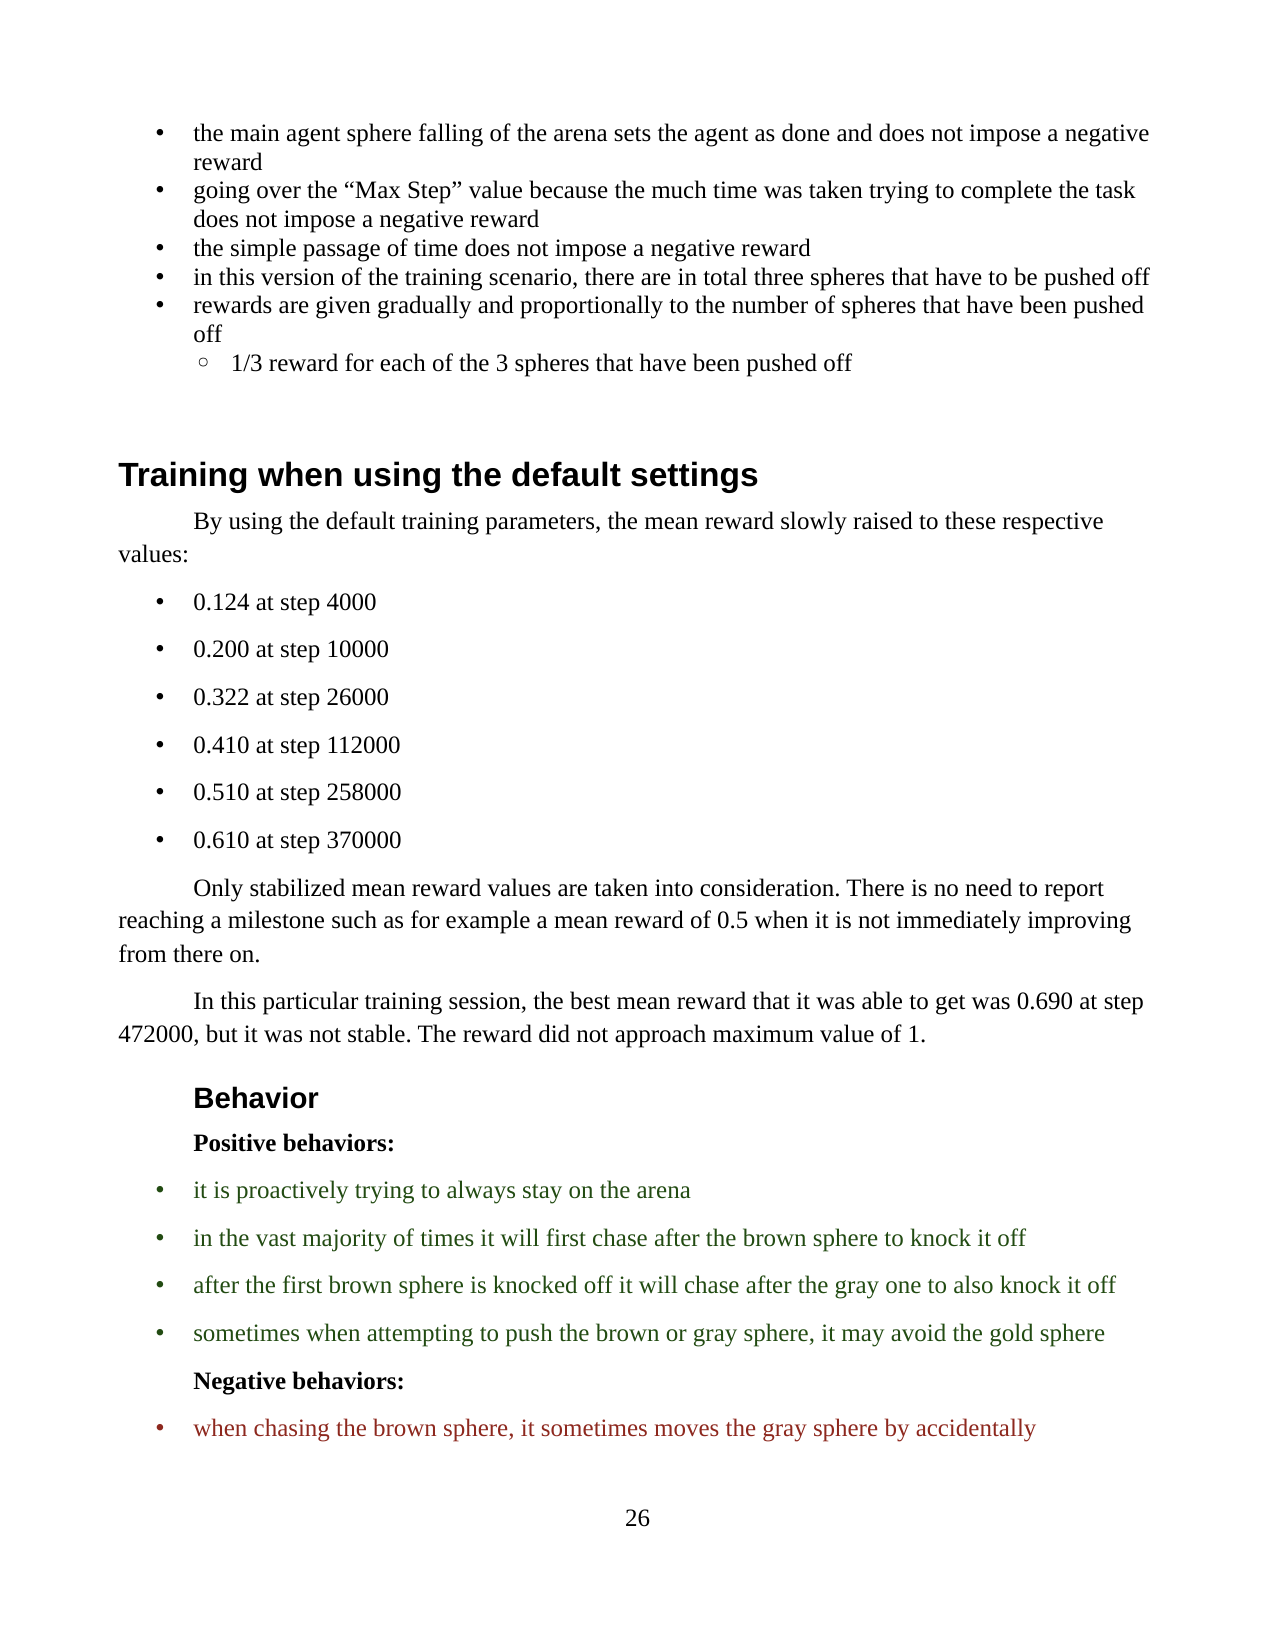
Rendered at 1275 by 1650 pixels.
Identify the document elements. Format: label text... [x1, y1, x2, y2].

list 0.322 at step 26000 [156, 682, 1157, 711]
list 0.410 at step 112000 [156, 730, 1157, 758]
list when chasing the brown sphere, it sometimes moves the gray sphere by accidentally [156, 1413, 1157, 1442]
text Only stabilized mean reward values are taken into consideration. There is no need to report reaching a milestone such as for example a mean reward of 0.5 when it is not immediately improving from there on. [118, 873, 1157, 967]
text Positive behaviors: [118, 1128, 1157, 1156]
list 1/3 reward for each of the 3 spheres that have been pushed off [193, 348, 1157, 377]
list rewards are given gradually and proportionally to the number of spheres that have been pushed off [156, 291, 1157, 348]
list 0.610 at step 370000 [156, 825, 1157, 854]
list 0.124 at step 4000 [156, 587, 1157, 616]
text By using the default training parameters, the mean reward slowly raised to these respective values: [118, 506, 1157, 568]
list 0.200 at step 10000 [156, 634, 1157, 663]
list going over the “Max Step” value because the much time was taken trying to complete the task does not impose a negative reward [156, 176, 1157, 233]
subtitle Training when using the default settings [118, 455, 1157, 494]
text In this particular training session, the best mean reward that it was able to get was 0.690 at step 472000, but it was not stable. The reward did not approach maximum value of 1. [118, 986, 1157, 1048]
list in this version of the training scenario, there are in total three spheres that have to be pushed off [156, 262, 1157, 291]
list 0.510 at step 258000 [156, 777, 1157, 806]
list Negative behaviors: [156, 1366, 1157, 1394]
list it is proactively trying to always stay on the arena [156, 1175, 1157, 1204]
list sometimes when attempting to push the brown or gray sphere, it may avoid the gold sphere [156, 1318, 1157, 1347]
list after the first brown sphere is knocked off it will chase after the gray one to also knock it off [156, 1271, 1157, 1299]
list the main agent sphere falling of the arena sets the agent as done and does not impose a negative reward [156, 118, 1157, 176]
subtitle Behavior [118, 1081, 1157, 1115]
list in the vast majority of times it will first chase after the brown sphere to knock it off [156, 1223, 1157, 1252]
list the simple passage of time does not impose a negative reward [156, 233, 1157, 262]
